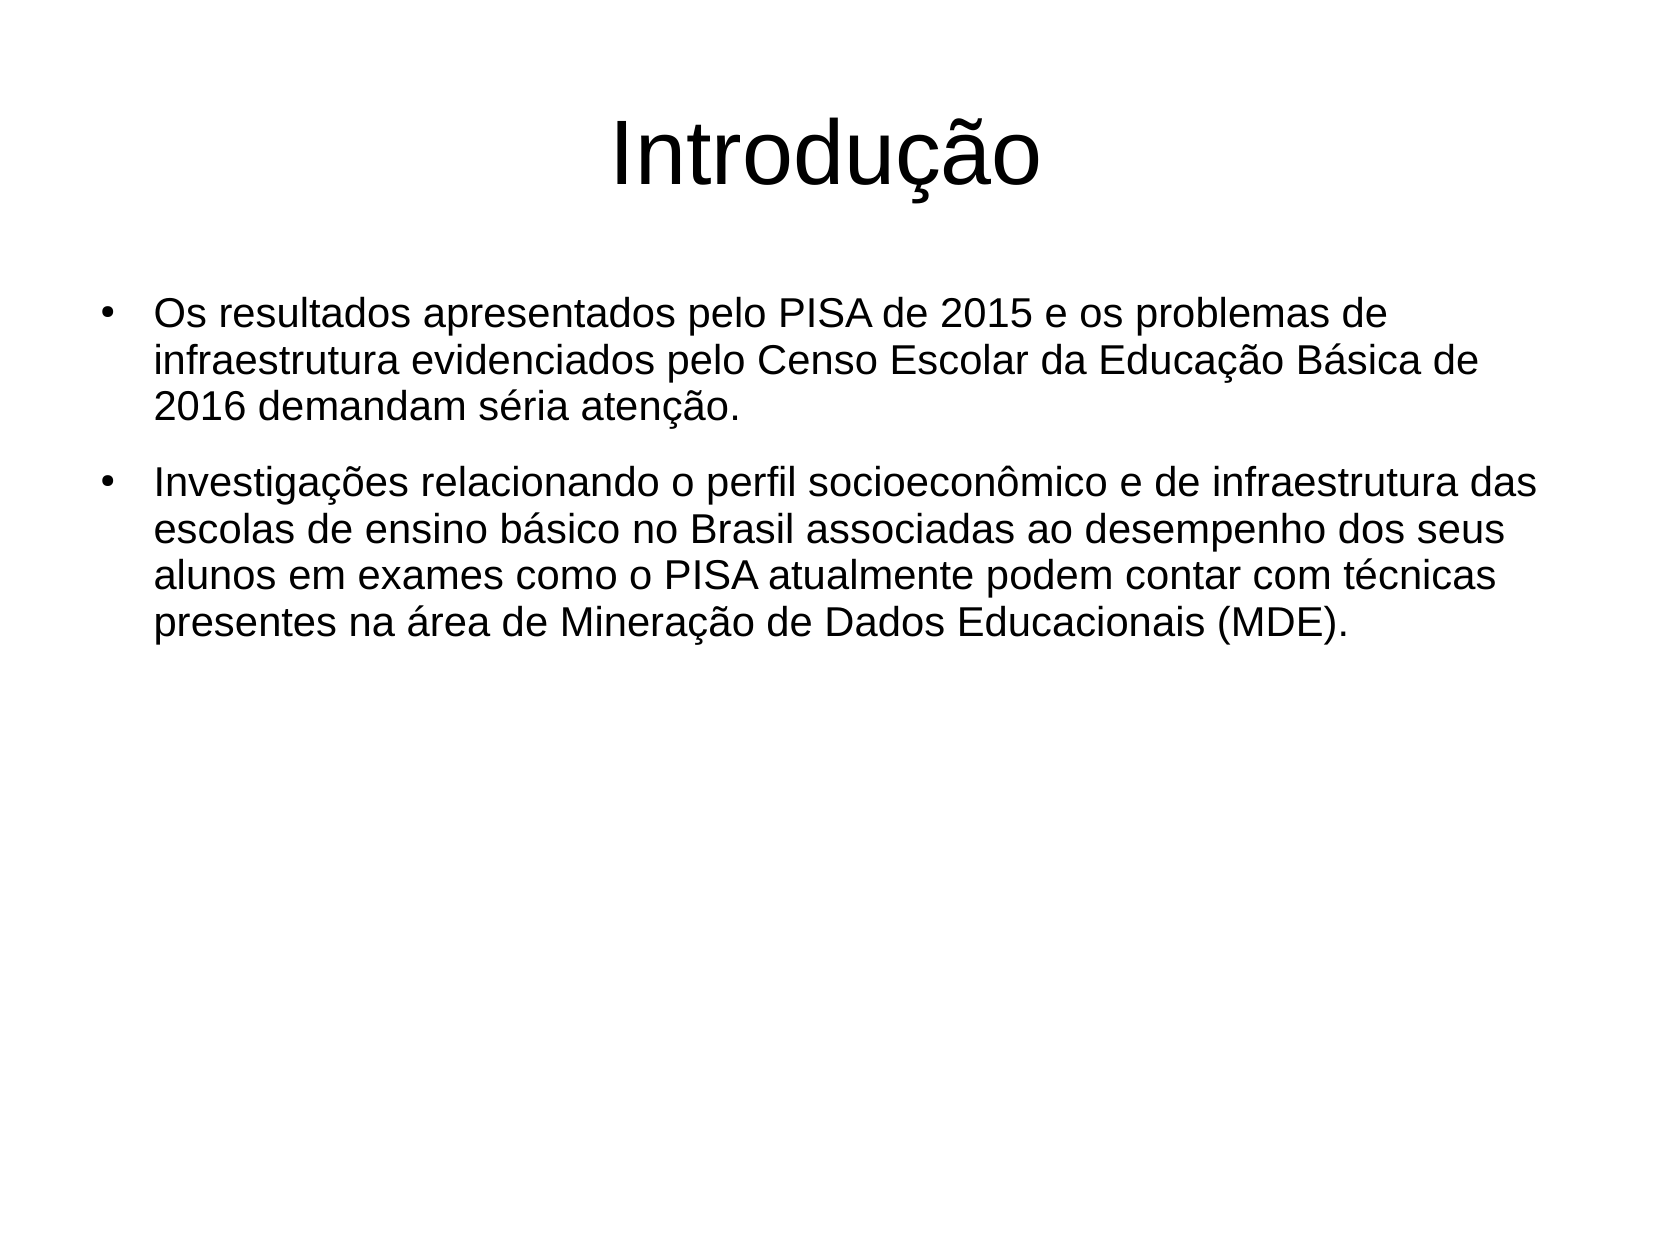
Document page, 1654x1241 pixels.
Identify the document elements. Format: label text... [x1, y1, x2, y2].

title Introdução [82, 49, 1571, 257]
list Os resultados apresentados pelo PISA de 2015 e os problemas de infraestrutura evidenciados pelo Censo Escolar da Educação Básica de 2016 demandam séria atenção. Investigações relacionando o perfil socioeconômico e de infraestrutura das escolas de ensino básico no Brasil associadas ao desempenho dos seus alunos em exames como o PISA atualmente podem contar com técnicas presentes na área de Mineração de Dados Educacionais (MDE). [82, 290, 1571, 1010]
